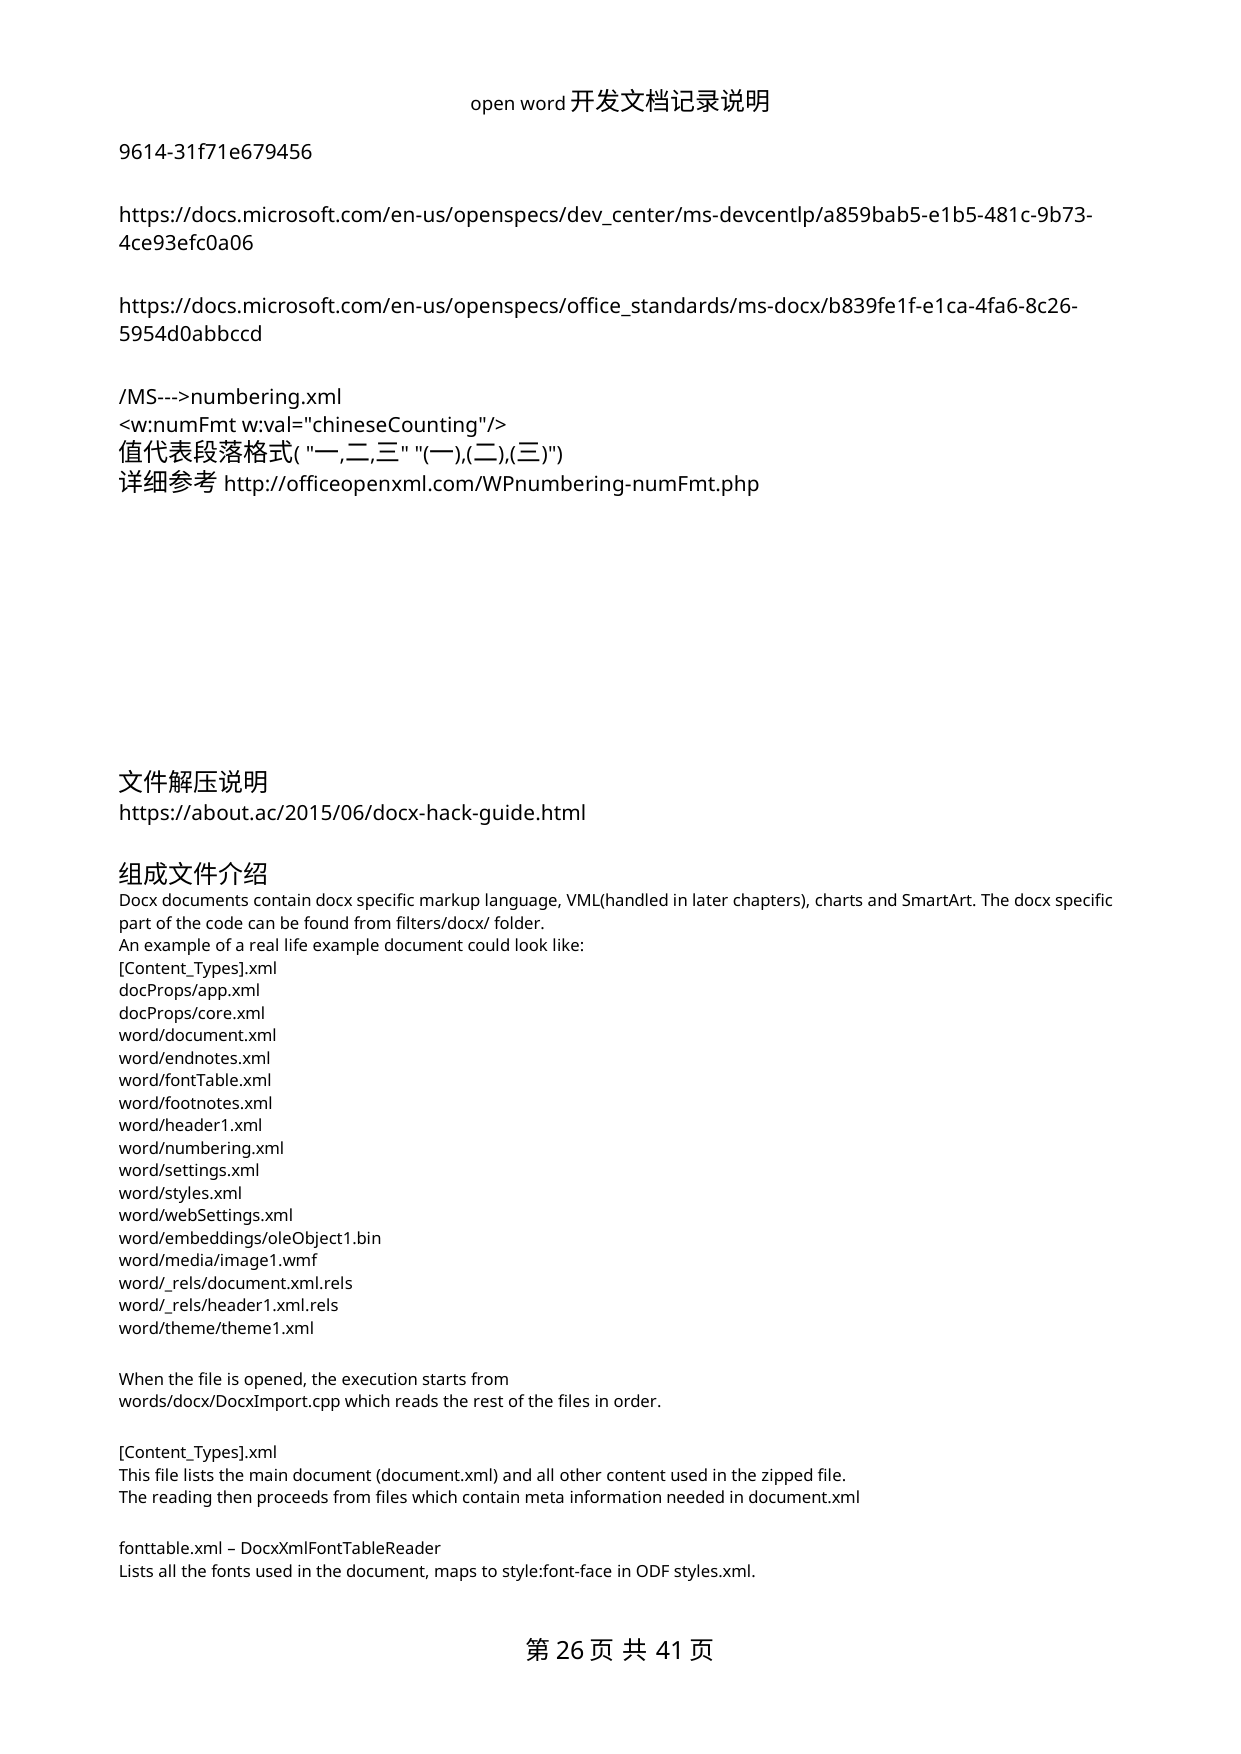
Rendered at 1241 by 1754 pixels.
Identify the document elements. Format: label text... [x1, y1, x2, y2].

text The reading then proceeds from files which contain meta information needed in document.xml [119, 1486, 1121, 1509]
text 9614-31f71e679456 [119, 137, 1121, 166]
text word/embeddings/oleObject1.bin [119, 1227, 1121, 1249]
text word/endnotes.xml [119, 1047, 1121, 1069]
text word/theme/theme1.xml [119, 1317, 1121, 1339]
text Docx documents contain docx specific markup language, VML(handled in later chapters), charts and SmartArt. The docx specific part of the code can be found from filters/docx/ folder. [119, 889, 1121, 934]
text https://about.ac/2015/06/docx-hack-guide.html [119, 798, 1121, 826]
text word/header1.xml [119, 1114, 1121, 1137]
text /MS--->numbering.xml [119, 382, 1121, 410]
text word/media/image1.wmf [119, 1249, 1121, 1272]
text word/_rels/document.xml.rels [119, 1272, 1121, 1294]
text fonttable.xml – DocxXmlFontTableReader [119, 1537, 1121, 1560]
text word/_rels/header1.xml.rels [119, 1294, 1121, 1317]
text word/settings.xml [119, 1159, 1121, 1182]
text When the file is opened, the execution starts from [119, 1368, 1121, 1390]
text [Content_Types].xml [119, 1441, 1121, 1464]
text An example of a real life example document could look like: [119, 934, 1121, 957]
text https://docs.microsoft.com/en-us/openspecs/dev_center/ms-devcentlp/a859bab5-e1b5-481c-9b73-4ce93efc0a06 [119, 200, 1121, 257]
text [Content_Types].xml [119, 957, 1121, 979]
text docProps/core.xml [119, 1002, 1121, 1024]
text word/fontTable.xml [119, 1069, 1121, 1092]
text This file lists the main document (document.xml) and all other content used in the zipped file. [119, 1464, 1121, 1486]
text word/footnotes.xml [119, 1092, 1121, 1114]
text words/docx/DocxImport.cpp which reads the rest of the files in order. [119, 1390, 1121, 1413]
text docProps/app.xml [119, 979, 1121, 1002]
text word/document.xml [119, 1024, 1121, 1047]
text 文件解压说明 [119, 769, 1121, 798]
text 组成文件介绍 [119, 860, 1121, 889]
text 详细参考http://officeopenxml.com/WPnumbering-numFmt.php [119, 468, 1121, 497]
text 值代表段落格式( "一,二,三" "(一),(二),(三)") [119, 439, 1121, 468]
text Lists all the fonts used in the document, maps to style:font-face in ODF styles.xml. [119, 1560, 1121, 1582]
text <w:numFmt w:val="chineseCounting"/> [119, 410, 1121, 439]
text https://docs.microsoft.com/en-us/openspecs/office_standards/ms-docx/b839fe1f-e1ca-4fa6-8c26-5954d0abbccd [119, 291, 1121, 348]
text word/numbering.xml [119, 1137, 1121, 1159]
text word/styles.xml [119, 1182, 1121, 1204]
text word/webSettings.xml [119, 1204, 1121, 1227]
